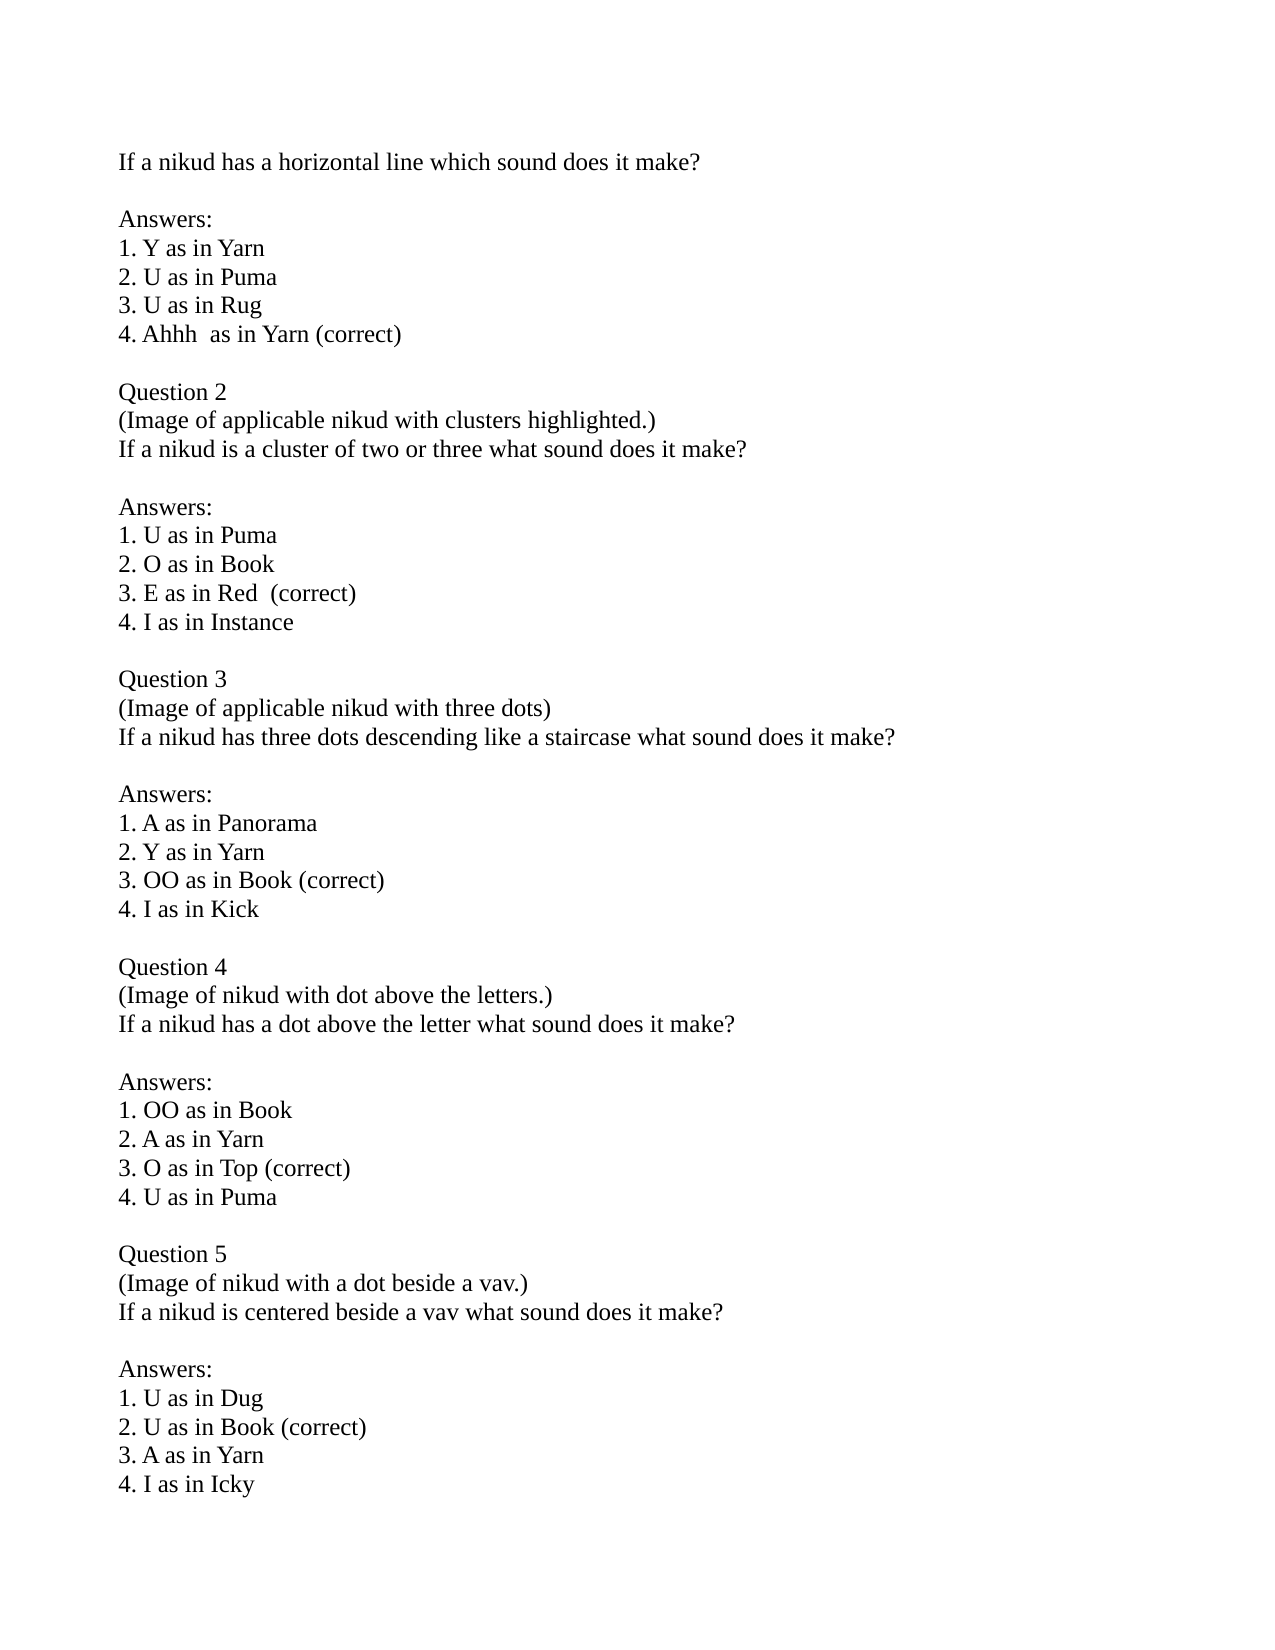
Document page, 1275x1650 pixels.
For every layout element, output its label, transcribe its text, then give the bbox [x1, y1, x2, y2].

text 3. O as in Top (correct) [118, 1153, 1157, 1182]
text If a nikud has a dot above the letter what sound does it make? [118, 1009, 1157, 1038]
text 2. O as in Book [118, 549, 1157, 578]
text If a nikud has three dots descending like a staircase what sound does it make? [118, 722, 1157, 751]
text Question 3 [118, 664, 1157, 693]
text (Image of applicable nikud with clusters highlighted.) [118, 406, 1157, 434]
text 3. U as in Rug [118, 291, 1157, 319]
text If a nikud has a horizontal line which sound does it make? [118, 147, 1157, 176]
text 4. I as in Instance [118, 607, 1157, 636]
text If a nikud is a cluster of two or three what sound does it make? [118, 434, 1157, 463]
text (Image of applicable nikud with three dots) [118, 693, 1157, 722]
text Answers: [118, 779, 1157, 808]
text Answers: [118, 1067, 1157, 1096]
text (Image of nikud with dot above the letters.) [118, 981, 1157, 1009]
text Question 5 [118, 1239, 1157, 1268]
text Answers: [118, 492, 1157, 521]
text 1. Y as in Yarn [118, 233, 1157, 262]
text 1. A as in Panorama [118, 808, 1157, 837]
text 4. U as in Puma [118, 1182, 1157, 1211]
text 3. A as in Yarn [118, 1441, 1157, 1469]
text 1. U as in Dug [118, 1383, 1157, 1412]
text 2. U as in Puma [118, 262, 1157, 291]
text 3. E as in Red (correct) [118, 578, 1157, 607]
text 3. OO as in Book (correct) [118, 866, 1157, 894]
text 2. A as in Yarn [118, 1124, 1157, 1153]
text 1. OO as in Book [118, 1096, 1157, 1124]
text Question 4 [118, 952, 1157, 981]
text 4. I as in Icky [118, 1469, 1157, 1498]
text If a nikud is centered beside a vav what sound does it make? [118, 1297, 1157, 1326]
text 4. Ahhh as in Yarn (correct) [118, 319, 1157, 348]
text 1. U as in Puma [118, 521, 1157, 549]
text Answers: [118, 204, 1157, 233]
text Question 2 [118, 377, 1157, 406]
text (Image of nikud with a dot beside a vav.) [118, 1268, 1157, 1297]
text 2. U as in Book (correct) [118, 1412, 1157, 1441]
text Answers: [118, 1354, 1157, 1383]
text 2. Y as in Yarn [118, 837, 1157, 866]
text 4. I as in Kick [118, 894, 1157, 923]
